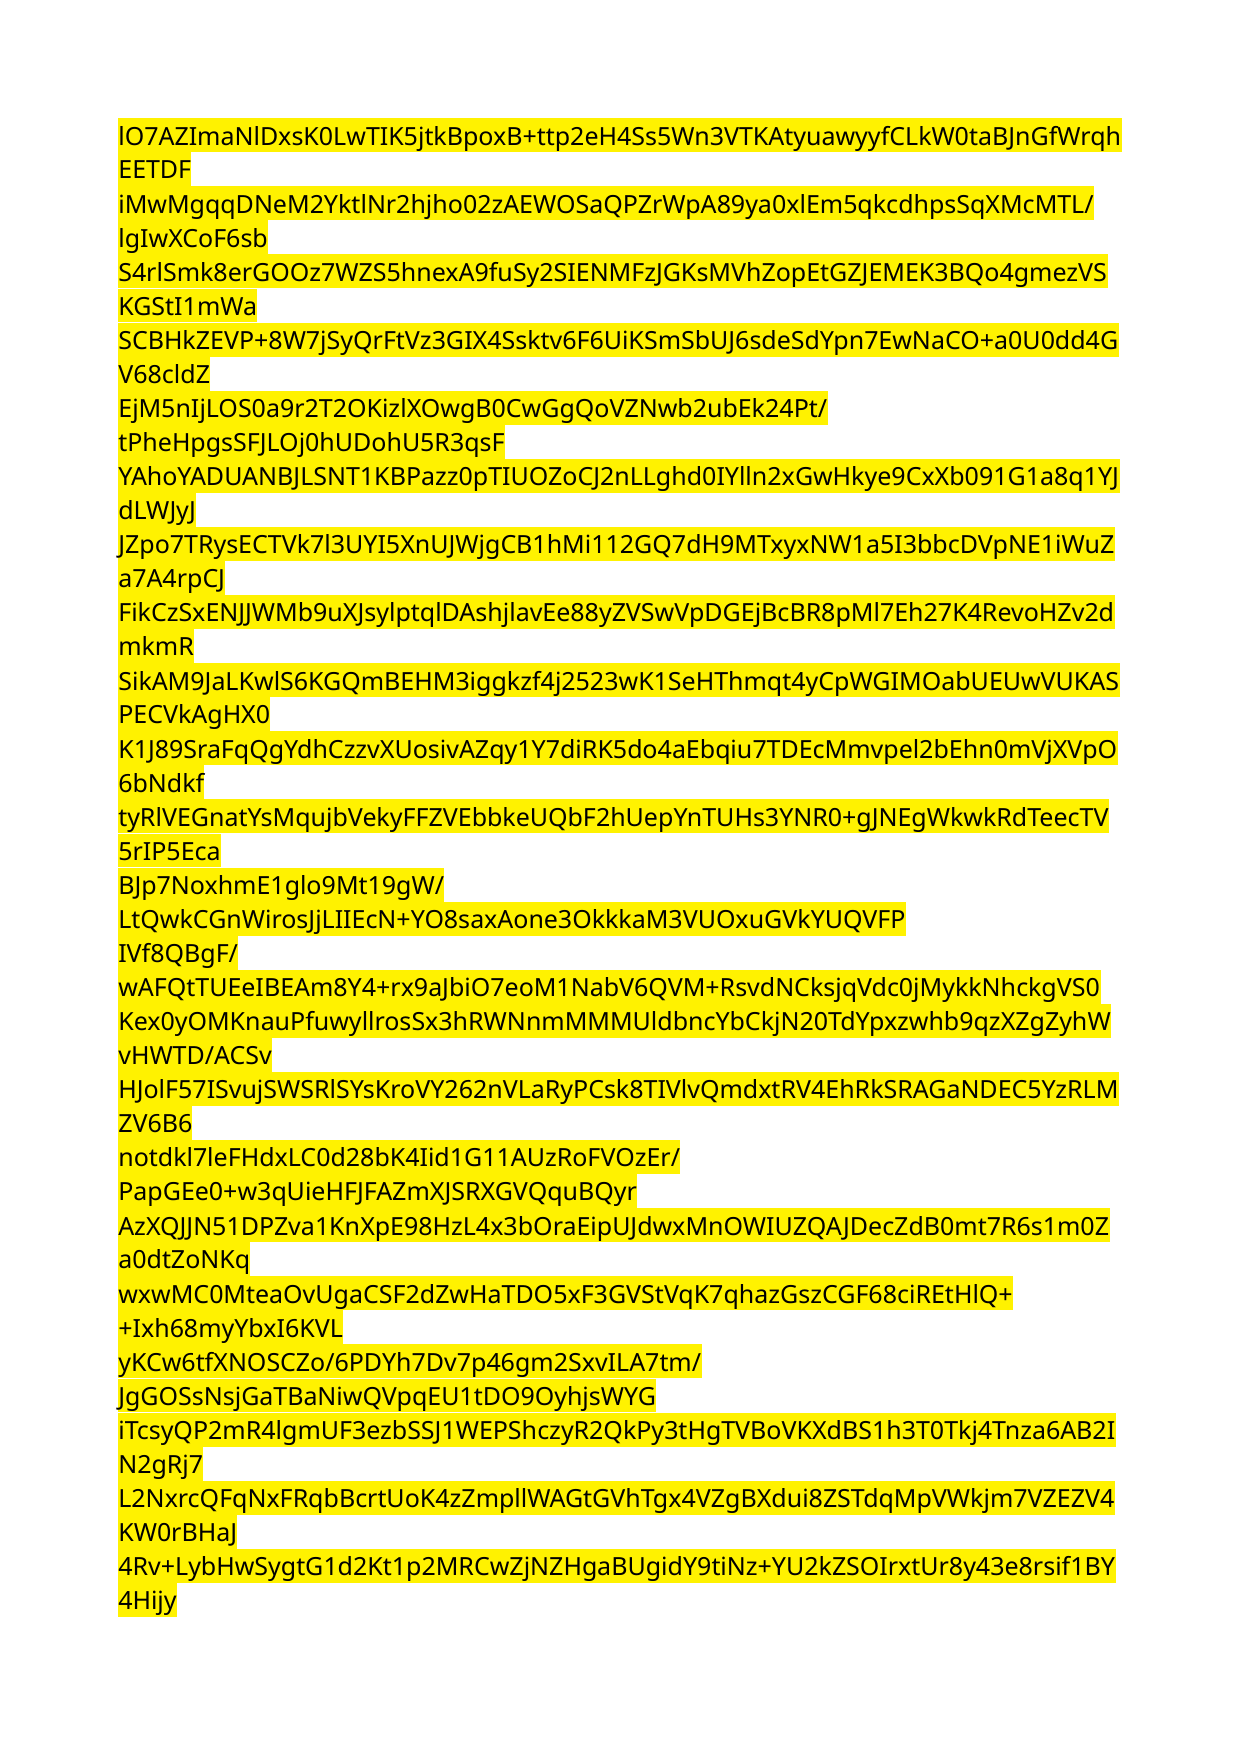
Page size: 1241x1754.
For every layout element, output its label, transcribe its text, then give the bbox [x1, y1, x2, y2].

text L2NxrcQFqNxFRqbBcrtUoK4zZmpllWAGtGVhTgx4VZgBXdui8ZSTdqMpVWkjm7VZEZV4KW0rBHaJ [118, 1481, 1122, 1549]
text wxwMC0MteaOvUgaCSF2dZwHaTDO5xF3GVStVqK7qhazGszCGF68ciREtHlQ++Ixh68myYbxI6KVL [118, 1276, 1122, 1344]
text tyRlVEGnatYsMqujbVekyFFZVEbbkeUQbF2hUepYnTUHs3YNR0+gJNEgWkwkRdTeecTV5rIP5Eca [118, 799, 1122, 867]
text iMwMgqqDNeM2YktlNr2hjho02zAEWOSaQPZrWpA89ya0xlEm5qkcdhpsSqXMcMTL/lgIwXCoF6sb [118, 186, 1122, 254]
text IVf8QBgF/wAFQtTUEeIBEAm8Y4+rx9aJbiO7eoM1NabV6QVM+RsvdNCksjqVdc0jMykkNhckgVS0 [118, 936, 1122, 1004]
text K1J89SraFqQgYdhCzzvXUosivAZqy1Y7diRK5do4aEbqiu7TDEcMmvpel2bEhn0mVjXVpO6bNdkf [118, 731, 1122, 799]
text yKCw6tfXNOSCZo/6PDYh7Dv7p46gm2SxvILA7tm/JgGOSsNsjGaTBaNiwQVpqEU1tDO9OyhjsWYG [118, 1344, 1122, 1412]
text Kex0yOMKnauPfuwyllrosSx3hRWNnmMMMUldbncYbCkjN20TdYpxzwhb9qzXZgZyhWvHWTD/ACSv [118, 1004, 1122, 1072]
text BJp7NoxhmE1glo9Mt19gW/LtQwkCGnWirosJjLIIEcN+YO8saxAone3OkkkaM3VUOxuGVkYUQVFP [118, 867, 1122, 936]
text 4Rv+LybHwSygtG1d2Kt1p2MRCwZjNZHgaBUgidY9tiNz+YU2kZSOIrxtUr8y43e8rsif1BY4Hijy [118, 1549, 1122, 1617]
text notdkl7leFHdxLC0d28bK4Iid1G11AUzRoFVOzEr/PapGEe0+w3qUieHFJFAZmXJSRXGVQquBQyr [118, 1140, 1122, 1208]
text iTcsyQP2mR4lgmUF3ezbSSJ1WEPShczyR2QkPy3tHgTVBoVKXdBS1h3T0Tkj4Tnza6AB2IN2gRj7 [118, 1412, 1122, 1481]
text SikAM9JaLKwlS6KGQmBEHM3iggkzf4j2523wK1SeHThmqt4yCpWGIMOabUEUwVUKASPECVkAgHX0 [118, 663, 1122, 731]
text JZpo7TRysECTVk7l3UYI5XnUJWjgCB1hMi112GQ7dH9MTxyxNW1a5I3bbcDVpNE1iWuZa7A4rpCJ [118, 527, 1122, 595]
text YAhoYADUANBJLSNT1KBPazz0pTIUOZoCJ2nLLghd0IYlln2xGwHkye9CxXb091G1a8q1YJdLWJyJ [118, 459, 1122, 527]
text AzXQJJN51DPZva1KnXpE98HzL4x3bOraEipUJdwxMnOWIUZQAJDecZdB0mt7R6s1m0Za0dtZoNKq [118, 1208, 1122, 1276]
text SCBHkZEVP+8W7jSyQrFtVz3GIX4Ssktv6F6UiKSmSbUJ6sdeSdYpn7EwNaCO+a0U0dd4GV68cldZ [118, 322, 1122, 391]
text lO7AZImaNlDxsK0LwTIK5jtkBpoxB+ttp2eH4Ss5Wn3VTKAtyuawyyfCLkW0taBJnGfWrqhEETDF [118, 118, 1122, 186]
text FikCzSxENJJWMb9uXJsylptqlDAshjlavEe88yZVSwVpDGEjBcBR8pMl7Eh27K4RevoHZv2dmkmR [118, 595, 1122, 663]
text EjM5nIjLOS0a9r2T2OKizlXOwgB0CwGgQoVZNwb2ubEk24Pt/tPheHpgsSFJLOj0hUDohU5R3qsF [118, 391, 1122, 459]
text HJolF57ISvujSWSRlSYsKroVY262nVLaRyPCsk8TIVlvQmdxtRV4EhRkSRAGaNDEC5YzRLMZV6B6 [118, 1072, 1122, 1140]
text S4rlSmk8erGOOz7WZS5hnexA9fuSy2SIENMFzJGKsMVhZopEtGZJEMEK3BQo4gmezVSKGStI1mWa [118, 254, 1122, 322]
